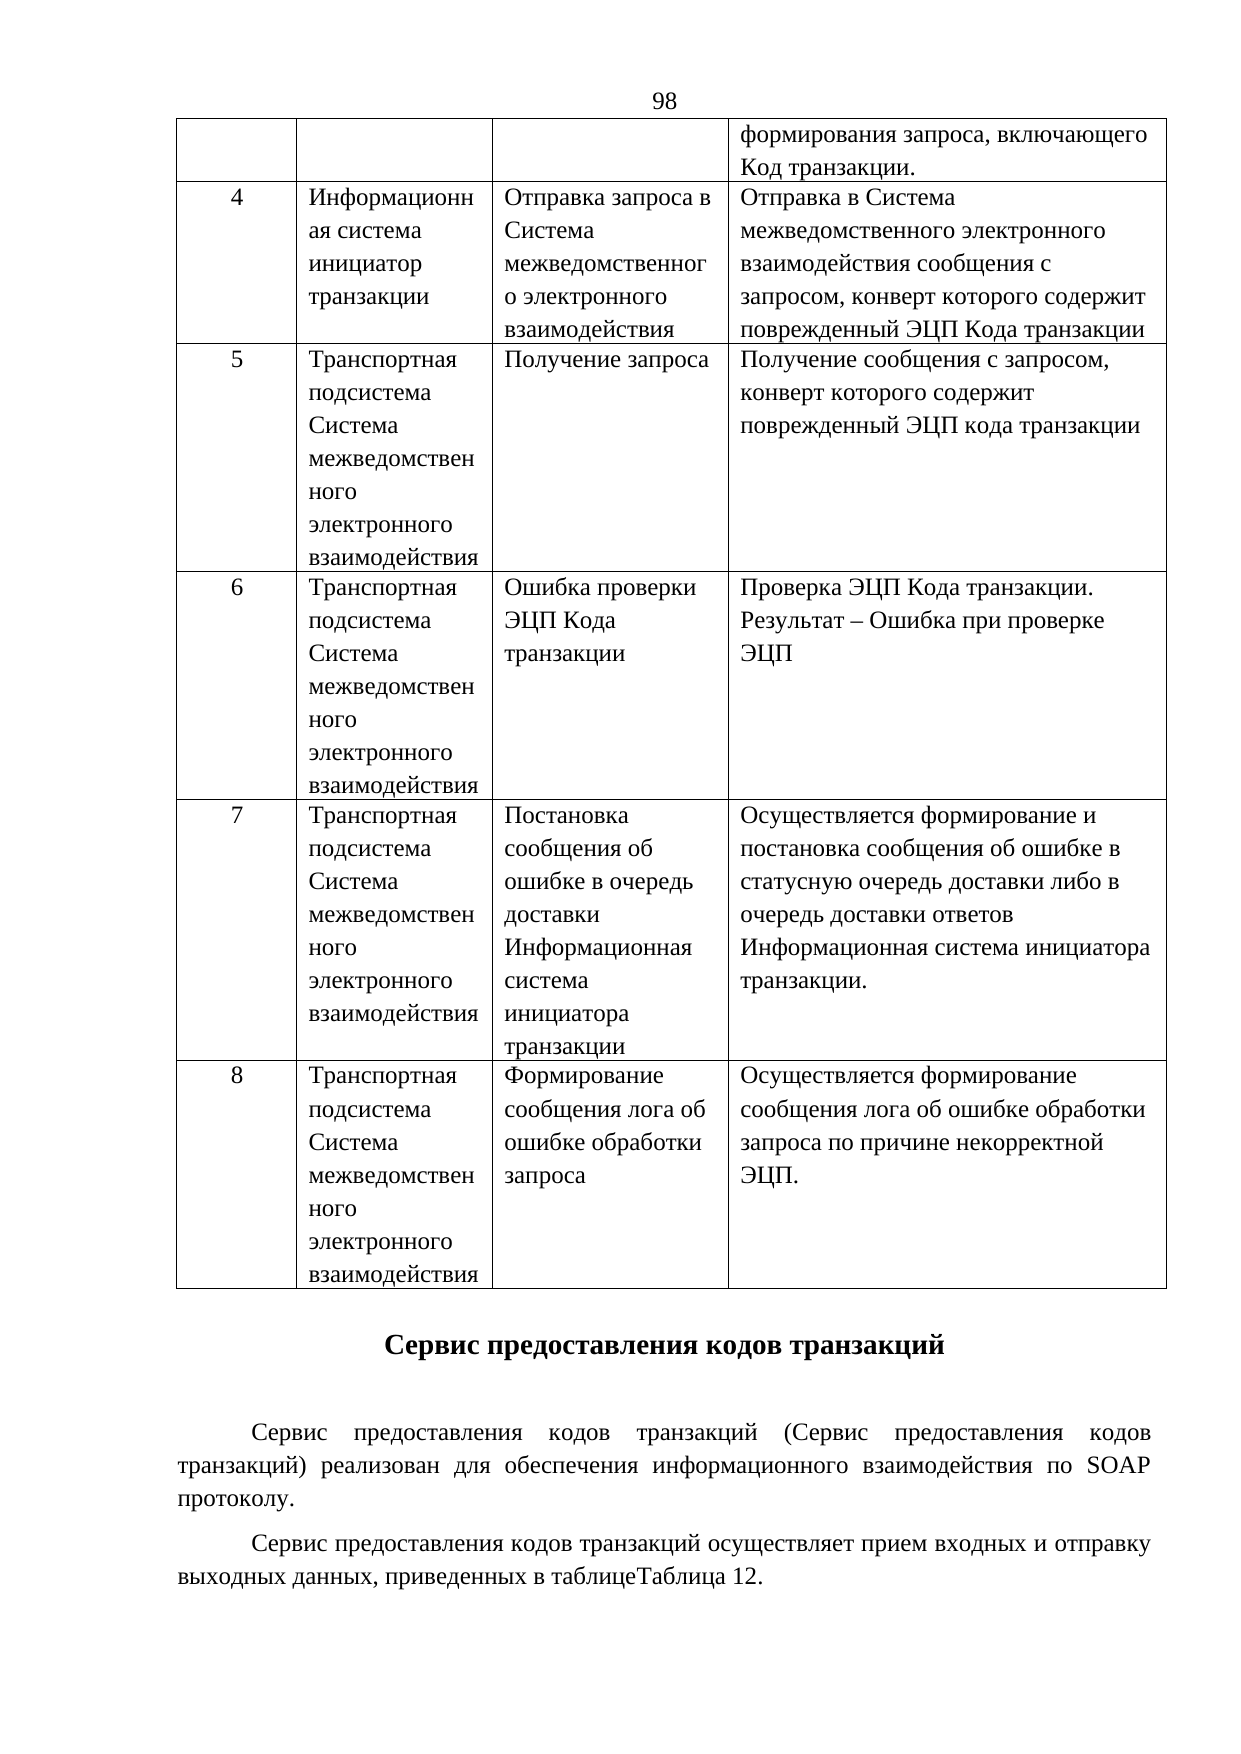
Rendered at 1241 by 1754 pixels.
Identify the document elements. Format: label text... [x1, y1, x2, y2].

table_cell Транспортная подсистема Система межведомственного электронного взаимодействия [297, 344, 492, 571]
table_cell Транспортная подсистема Система межведомственного электронного взаимодействия [297, 1061, 492, 1287]
table_cell 8 [177, 1061, 296, 1287]
table_cell Осуществляется формирование и постановка сообщения об ошибке в статусную очередь доставки либо в очередь доставки ответов Информационная система инициатора транзакции. [729, 800, 1166, 1059]
table_cell Транспортная подсистема Система межведомственного электронного взаимодействия [297, 572, 492, 799]
table_cell Отправка запроса в Система межведомственного электронного взаимодействия [493, 182, 728, 343]
table_cell Осуществляется формирование сообщения лога об ошибке обработки запроса по причине некорректной ЭЦП. [729, 1061, 1166, 1287]
table_cell 5 [177, 344, 296, 571]
table_cell Получение запроса [493, 344, 728, 571]
table_cell [493, 119, 728, 181]
table_cell Информационная система инициатор транзакции [297, 182, 492, 343]
table_cell Проверка ЭЦП Кода транзакции. Результат – Ошибка при проверке ЭЦП [729, 572, 1166, 799]
table_cell Получение сообщения с запросом, конверт которого содержит поврежденный ЭЦП кода транзакции [729, 344, 1166, 571]
text Сервис предоставления кодов транзакций [177, 1327, 1152, 1361]
text Сервис предоставления кодов транзакций осуществляет прием входных и отправку выходных данных, приведенных в таблицеТаблица 12. [177, 1528, 1152, 1590]
table_cell 6 [177, 572, 296, 799]
table_cell [177, 119, 296, 181]
text Сервис предоставления кодов транзакций (Сервис предоставления кодов транзакций) реализован для обеспечения информационного взаимодействия по SOAP протоколу. [177, 1417, 1152, 1511]
table_cell Постановка сообщения об ошибке в очередь доставки Информационная система инициатора транзакции [493, 800, 728, 1059]
table_cell 4 [177, 182, 296, 343]
table_cell Ошибка проверки ЭЦП Кода транзакции [493, 572, 728, 799]
table_cell [297, 119, 492, 181]
table_cell Формирование сообщения лога об ошибке обработки запроса [493, 1061, 728, 1287]
table_cell 7 [177, 800, 296, 1059]
table_cell формирования запроса, включающего Код транзакции. [729, 119, 1166, 181]
table_cell Транспортная подсистема Система межведомственного электронного взаимодействия [297, 800, 492, 1059]
table_cell Отправка в Система межведомственного электронного взаимодействия сообщения с запросом, конверт которого содержит поврежденный ЭЦП Кода транзакции [729, 182, 1166, 343]
